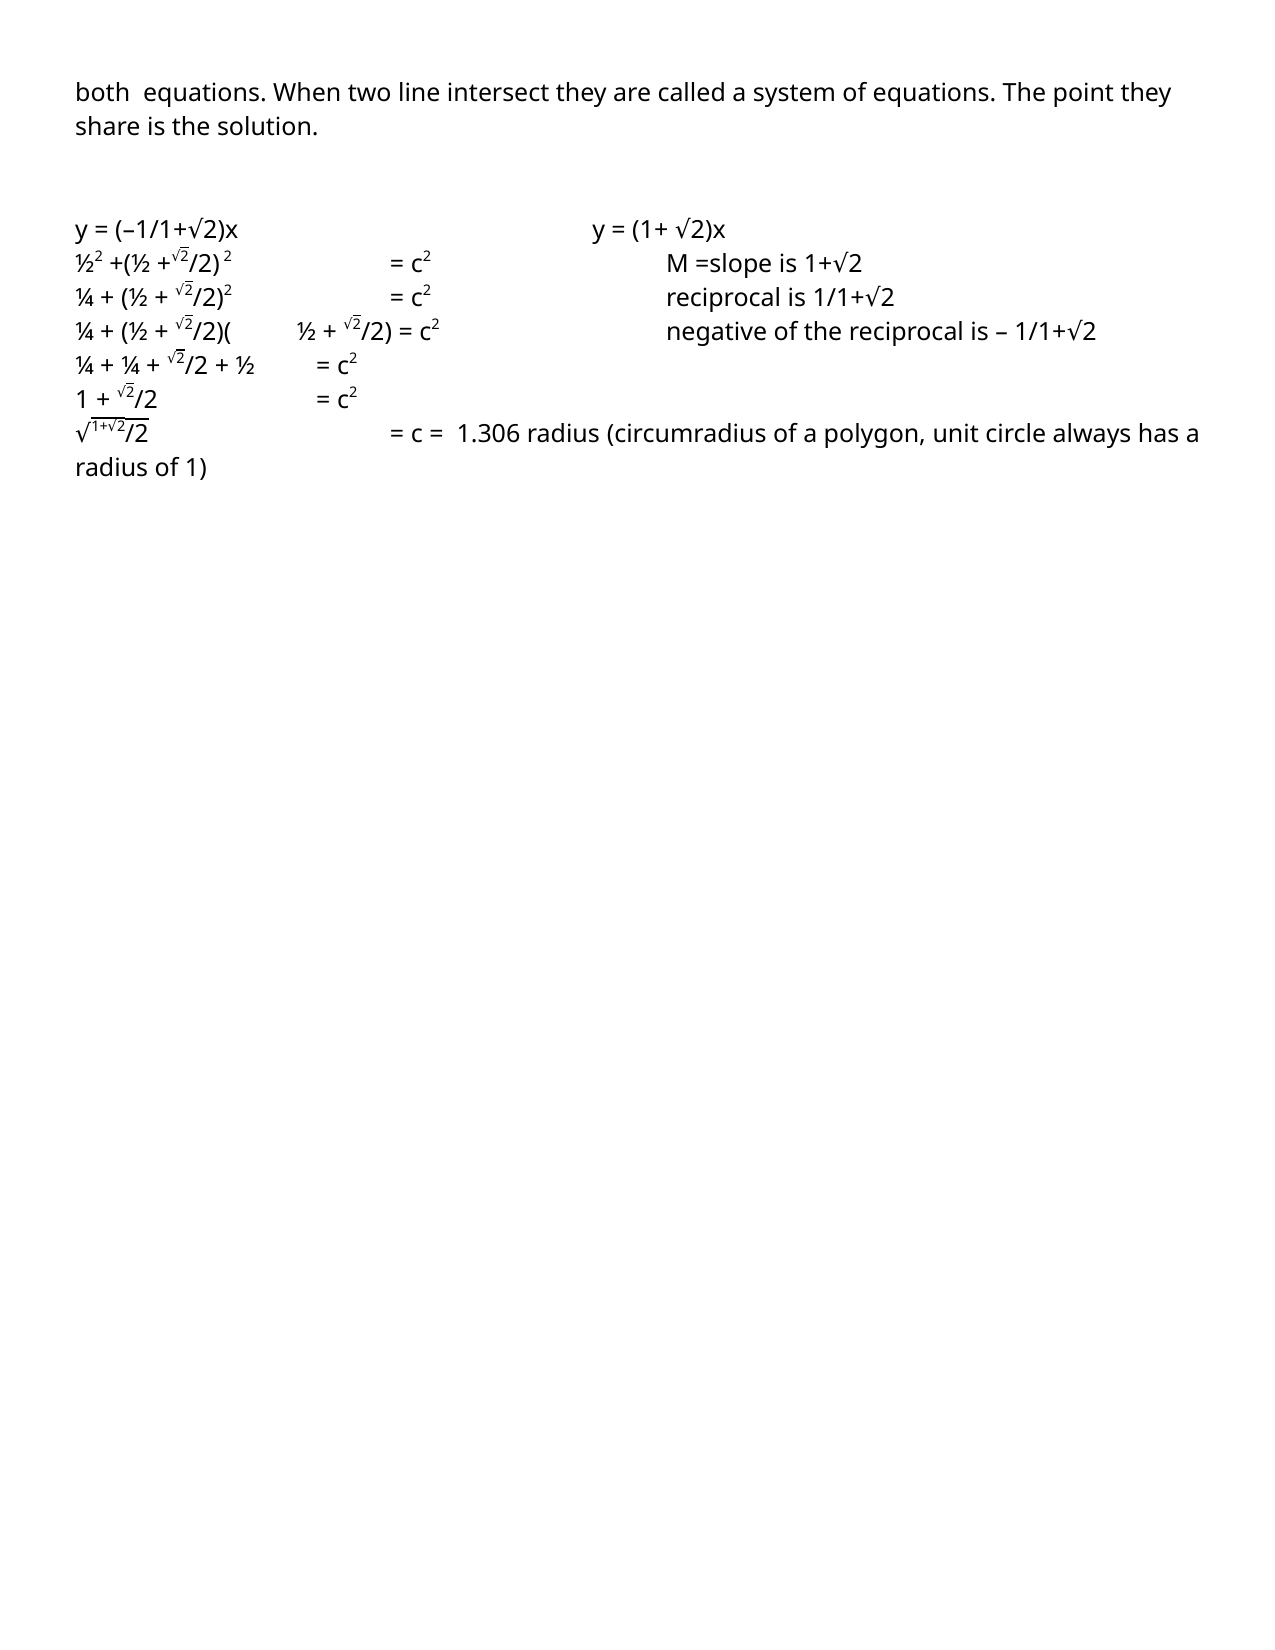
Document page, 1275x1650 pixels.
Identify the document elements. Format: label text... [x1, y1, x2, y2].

text ½2 +(½ +√2/2) 2 = c2 M =slope is 1+√2 [75, 245, 1200, 279]
text ¼ + (½ + √2/2)2 = c2 reciprocal is 1/1+√2 [75, 279, 1200, 313]
text 1 + √2/2 = c2 [75, 382, 1200, 416]
text ¼ + ¼ + √2/2 + ½ = c2 [75, 347, 1200, 382]
text ¼ + (½ + √2/2)( ½ + √2/2) = c2 negative of the reciprocal is – 1/1+√2 [75, 313, 1200, 347]
text y = (–1/1+√2)x y = (1+ √2)x [75, 211, 1200, 245]
text both equations. When two line intersect they are called a system of equations. The point they share is the solution. [75, 75, 1200, 143]
text √1+√2/2 = c = 1.306 radius (circumradius of a polygon, unit circle always has a radius of 1) [75, 416, 1200, 484]
